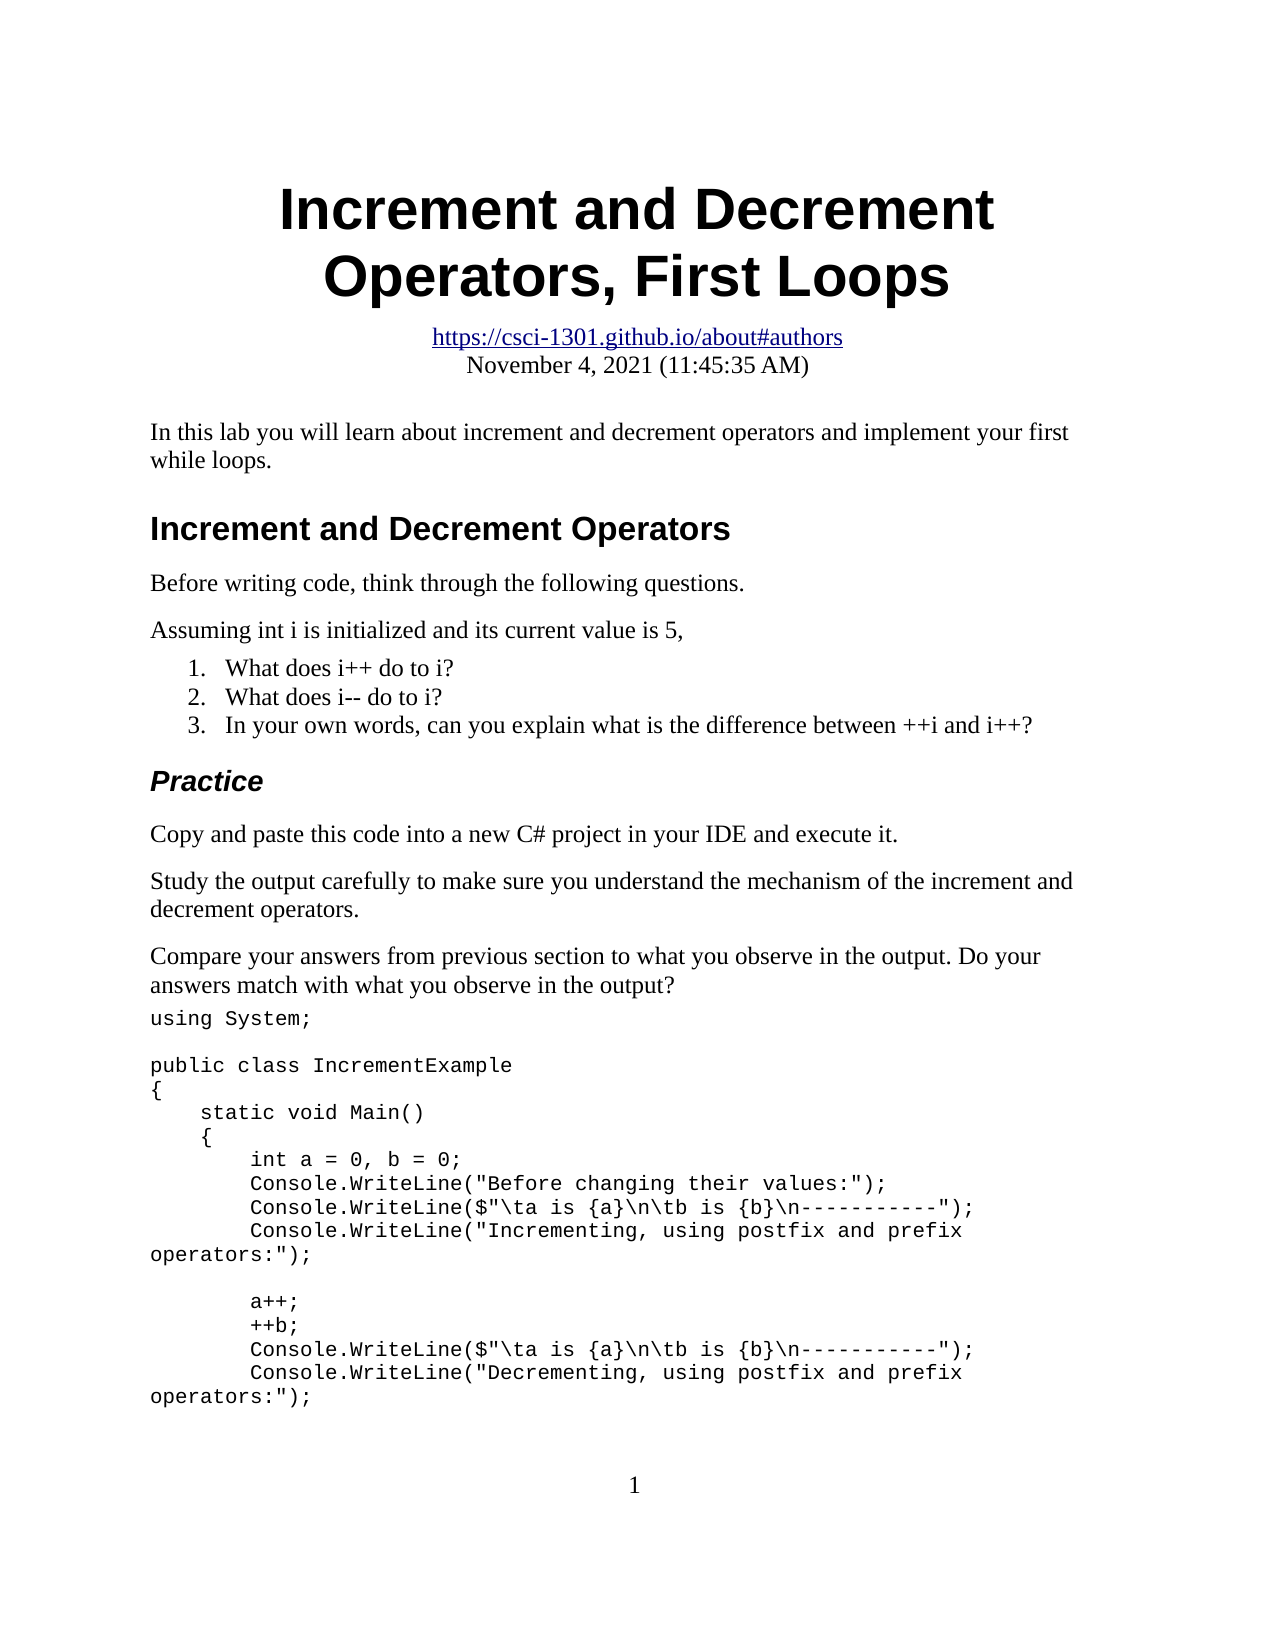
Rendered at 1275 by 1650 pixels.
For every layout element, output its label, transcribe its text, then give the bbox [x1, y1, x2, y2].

text static void Main() [150, 1102, 1125, 1126]
text { [150, 1126, 1125, 1149]
text using System; [150, 1008, 1125, 1031]
text In this lab you will learn about increment and decrement operators and implement your first while loops. [150, 417, 1125, 474]
title Increment and Decrement Operators, First Loops [150, 175, 1125, 309]
text ++b; [150, 1315, 1125, 1339]
text Study the output carefully to make sure you understand the mechanism of the increment and decrement operators. [150, 866, 1125, 923]
text int a = 0, b = 0; [150, 1149, 1125, 1173]
subtitle Practice [150, 764, 1125, 798]
text Console.WriteLine($"\ta is {a}\n\tb is {b}\n-----------"); [150, 1197, 1125, 1220]
text { [150, 1078, 1125, 1102]
text Console.WriteLine($"\ta is {a}\n\tb is {b}\n-----------"); [150, 1339, 1125, 1362]
text https://csci-1301.github.io/about#authors [150, 322, 1125, 350]
text Compare your answers from previous section to what you observe in the output. Do your answers match with what you observe in the output? [150, 941, 1125, 999]
text a++; [150, 1291, 1125, 1315]
list In your own words, can you explain what is the difference between ++i and i++? [187, 710, 1125, 739]
text public class IncrementExample [150, 1055, 1125, 1078]
text November 4, 2021 (11:45:35 AM) [150, 350, 1125, 379]
list What does i-- do to i? [187, 682, 1125, 710]
text Console.WriteLine("Before changing their values:"); [150, 1173, 1125, 1197]
text Assuming int i is initialized and its current value is 5, [150, 615, 1125, 644]
text Copy and paste this code into a new C# project in your IDE and execute it. [150, 819, 1125, 848]
list What does i++ do to i? [187, 653, 1125, 682]
text Console.WriteLine("Decrementing, using postfix and prefix operators:"); [150, 1362, 1125, 1409]
subtitle Increment and Decrement Operators [150, 508, 1125, 547]
text Console.WriteLine("Incrementing, using postfix and prefix operators:"); [150, 1220, 1125, 1268]
text Before writing code, think through the following questions. [150, 568, 1125, 597]
